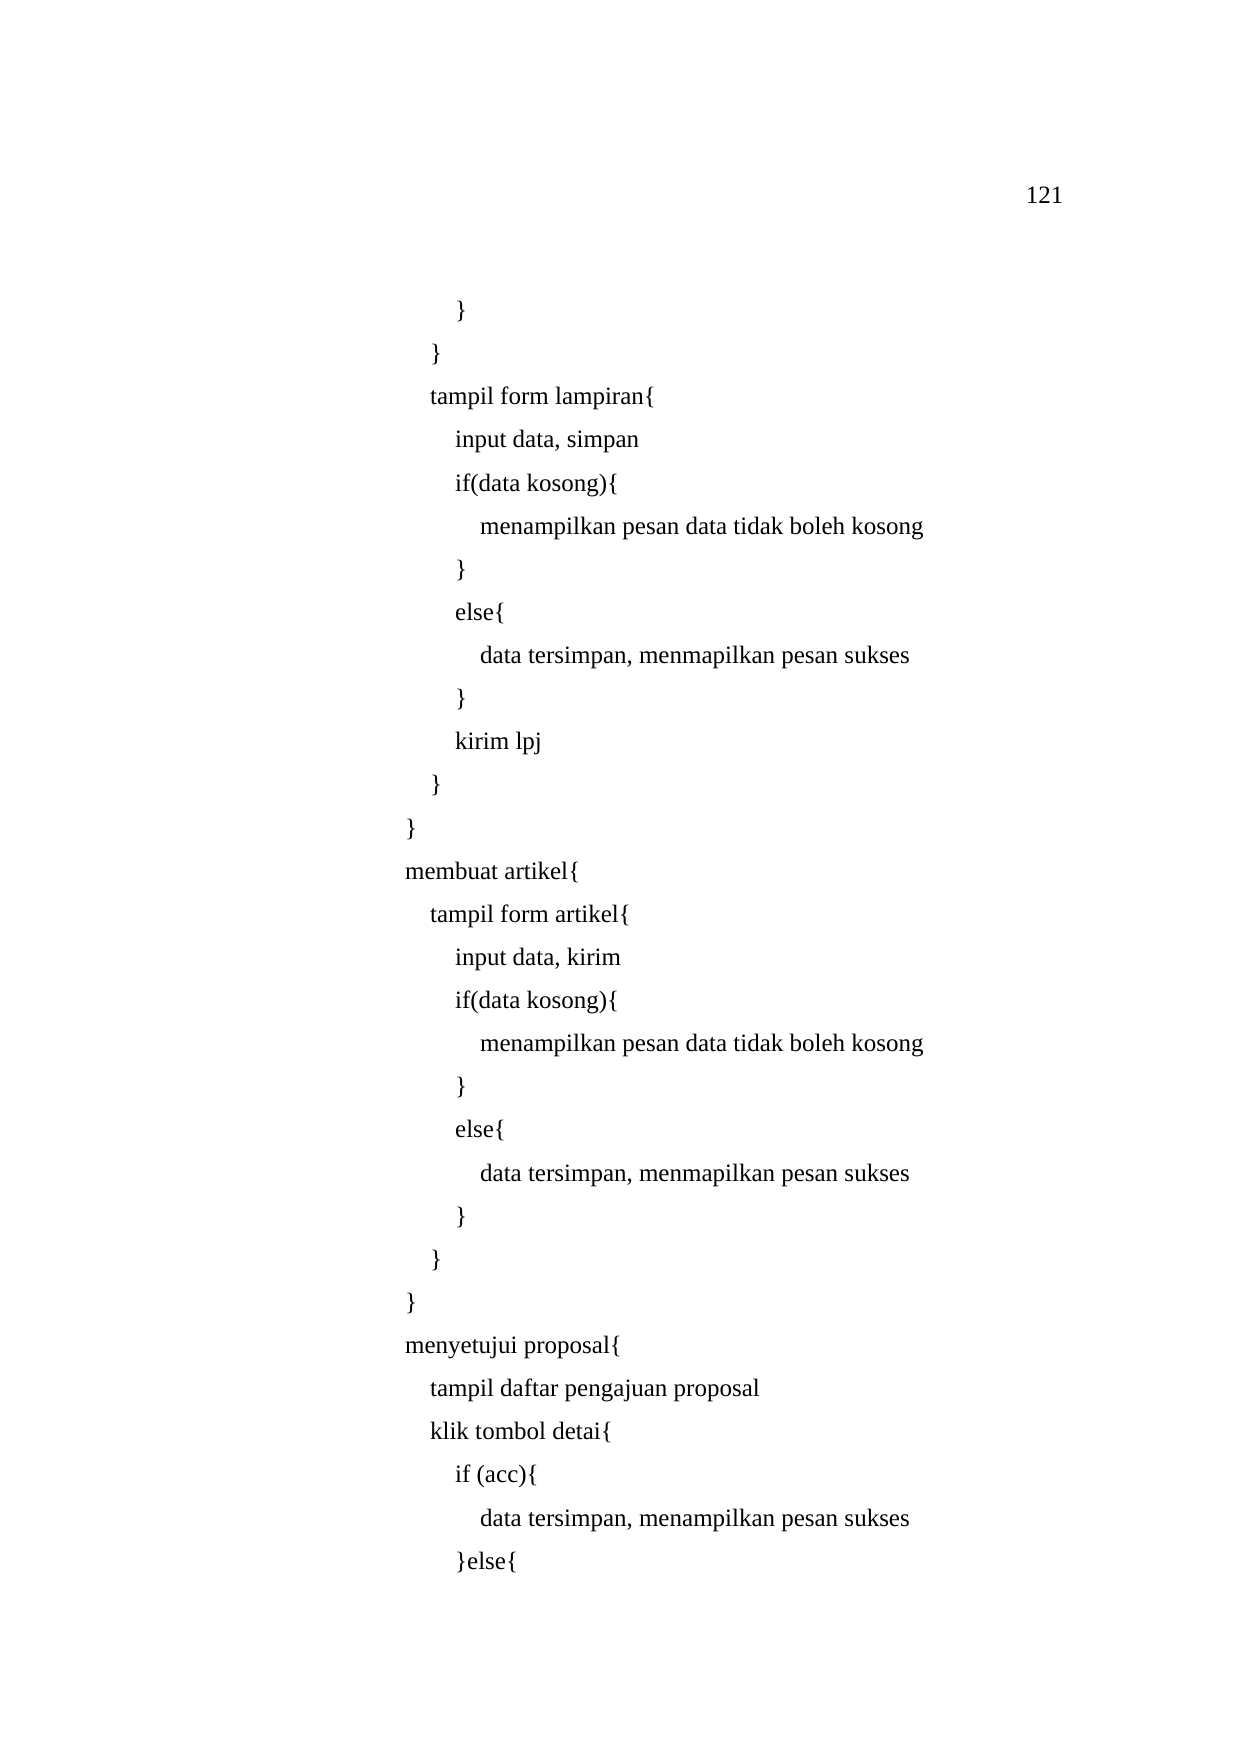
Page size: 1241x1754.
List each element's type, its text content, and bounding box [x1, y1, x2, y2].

text } [330, 1244, 1063, 1273]
text else{ [330, 597, 1063, 626]
text } [330, 338, 1063, 367]
text else{ [330, 1114, 1063, 1143]
text input data, simpan [330, 424, 1063, 453]
text }else{ [330, 1546, 1063, 1574]
text data tersimpan, menmapilkan pesan sukses [330, 1158, 1063, 1186]
text menampilkan pesan data tidak boleh kosong [330, 1028, 1063, 1057]
text } [330, 683, 1063, 712]
text } [330, 295, 1063, 324]
text kirim lpj [330, 726, 1063, 755]
text if(data kosong){ [330, 985, 1063, 1014]
text tampil form lampiran{ [330, 381, 1063, 410]
text input data, kirim [330, 942, 1063, 971]
text } [330, 813, 1063, 841]
text menampilkan pesan data tidak boleh kosong [330, 511, 1063, 539]
text data tersimpan, menmapilkan pesan sukses [330, 640, 1063, 669]
text } [330, 1287, 1063, 1316]
text tampil daftar pengajuan proposal [330, 1373, 1063, 1402]
text } [330, 769, 1063, 798]
text if(data kosong){ [330, 468, 1063, 496]
text klik tombol detai{ [330, 1416, 1063, 1445]
text if (acc){ [330, 1459, 1063, 1488]
text tampil form artikel{ [330, 899, 1063, 928]
text } [330, 1071, 1063, 1100]
text } [330, 1201, 1063, 1229]
text membuat artikel{ [330, 856, 1063, 884]
text menyetujui proposal{ [330, 1330, 1063, 1359]
text } [330, 554, 1063, 583]
text data tersimpan, menampilkan pesan sukses [330, 1503, 1063, 1531]
